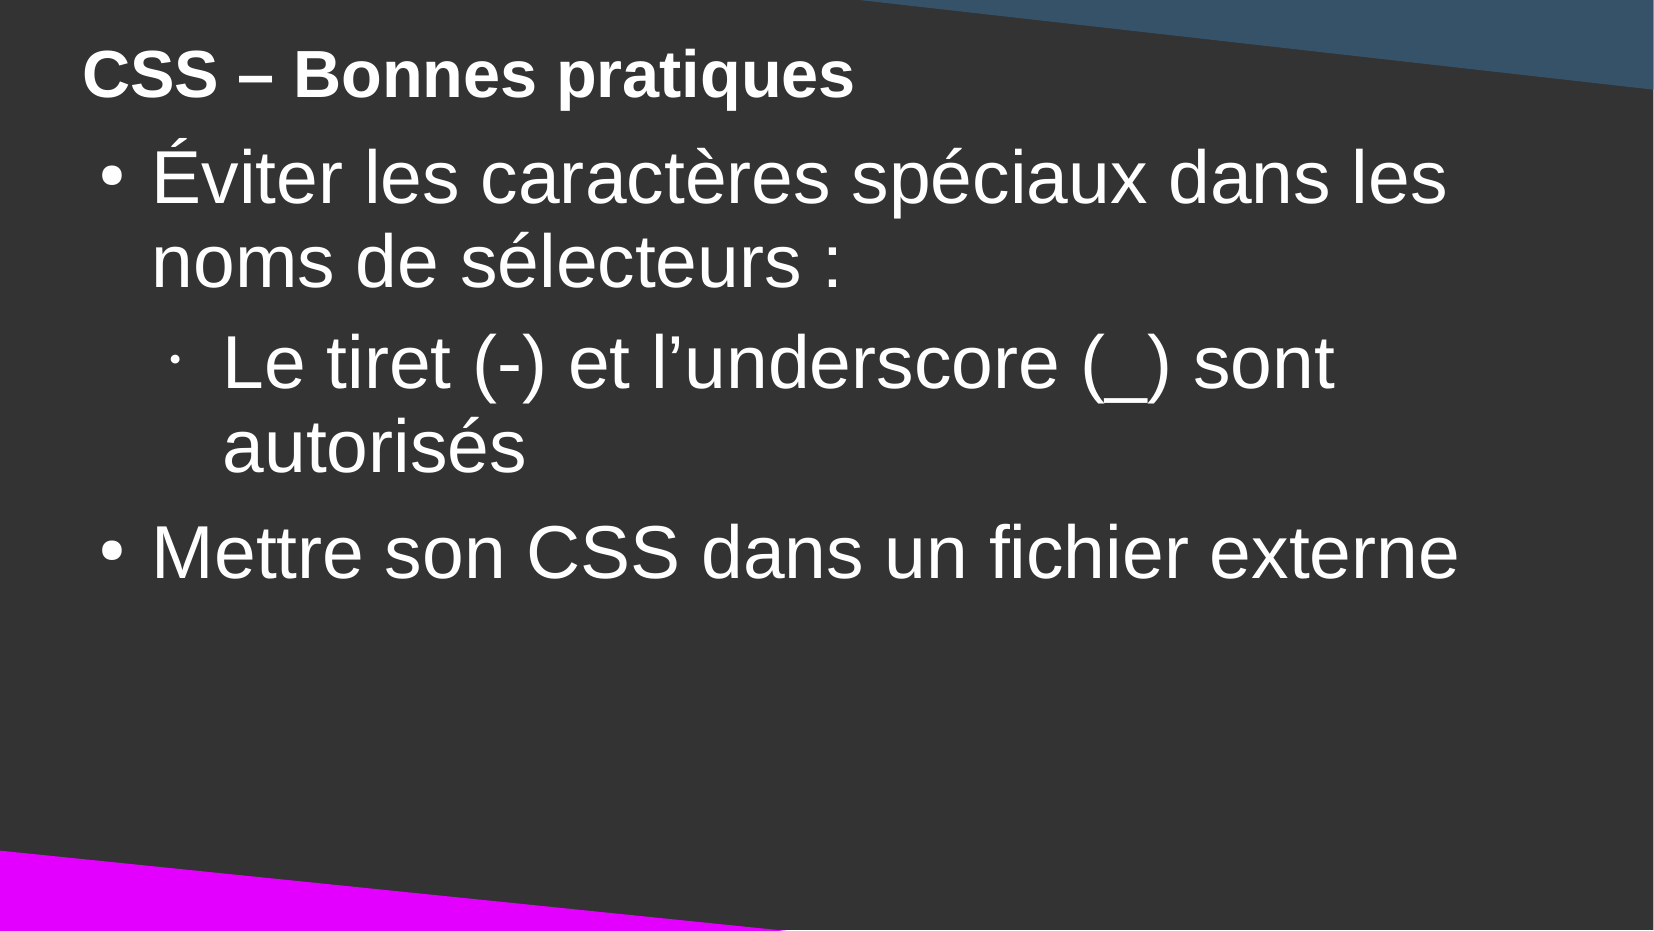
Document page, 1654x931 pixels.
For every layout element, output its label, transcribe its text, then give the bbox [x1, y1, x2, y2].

list Éviter les caractères spéciaux dans les noms de sélecteurs : Le tiret (-) et l’underscore (_) sont autorisés Mettre son CSS dans un fichier externe [80, 135, 1605, 789]
text_box [859, 0, 1654, 90]
text_box [0, 850, 788, 931]
title CSS – Bonnes pratiques [82, 37, 1571, 114]
